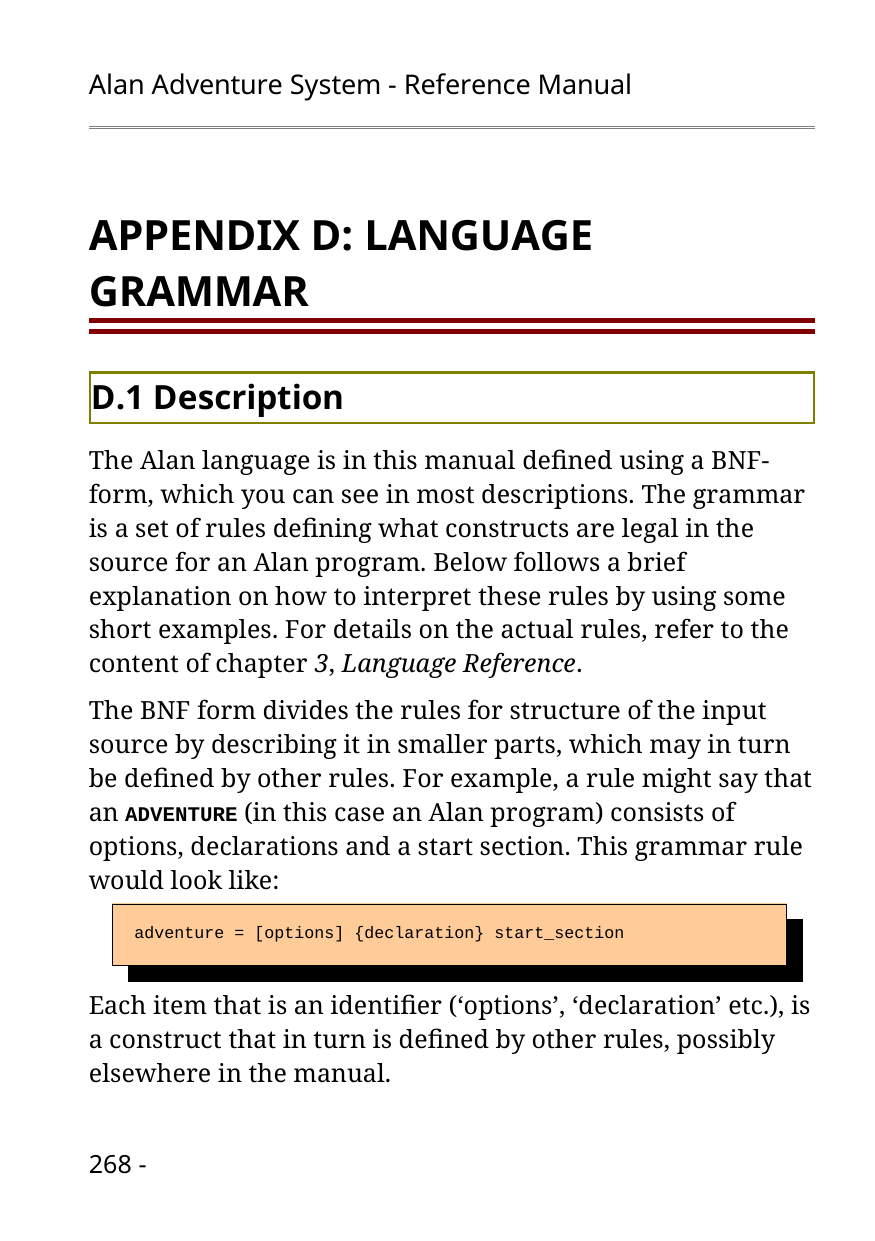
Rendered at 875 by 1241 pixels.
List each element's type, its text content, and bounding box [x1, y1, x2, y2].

text adventure = [options] {declaration} start_section [113, 905, 786, 965]
text The BNF form divides the rules for structure of the input source by describing it in smaller parts, which may in turn be defined by other rules. For example, a rule might say that an ADVENTURE (in this case an Alan program) consists of options, declarations and a start section. This grammar rule would look like: [88, 693, 815, 897]
subtitle Description [91, 374, 813, 422]
text The Alan language is in this manual defined using a BNF-form, which you can see in most descriptions. The grammar is a set of rules defining what constructs are legal in the source for an Alan program. Below follows a brief explanation on how to interpret these rules by using some short examples. For details on the actual rules, refer to the content of chapter 3, Language Reference. [88, 443, 815, 680]
subtitle Language Grammar [88, 205, 815, 334]
text Each item that is an identifier (‘options’, ‘declaration’ etc.), is a construct that in turn is defined by other rules, possibly elsewhere in the manual. [88, 988, 815, 1090]
